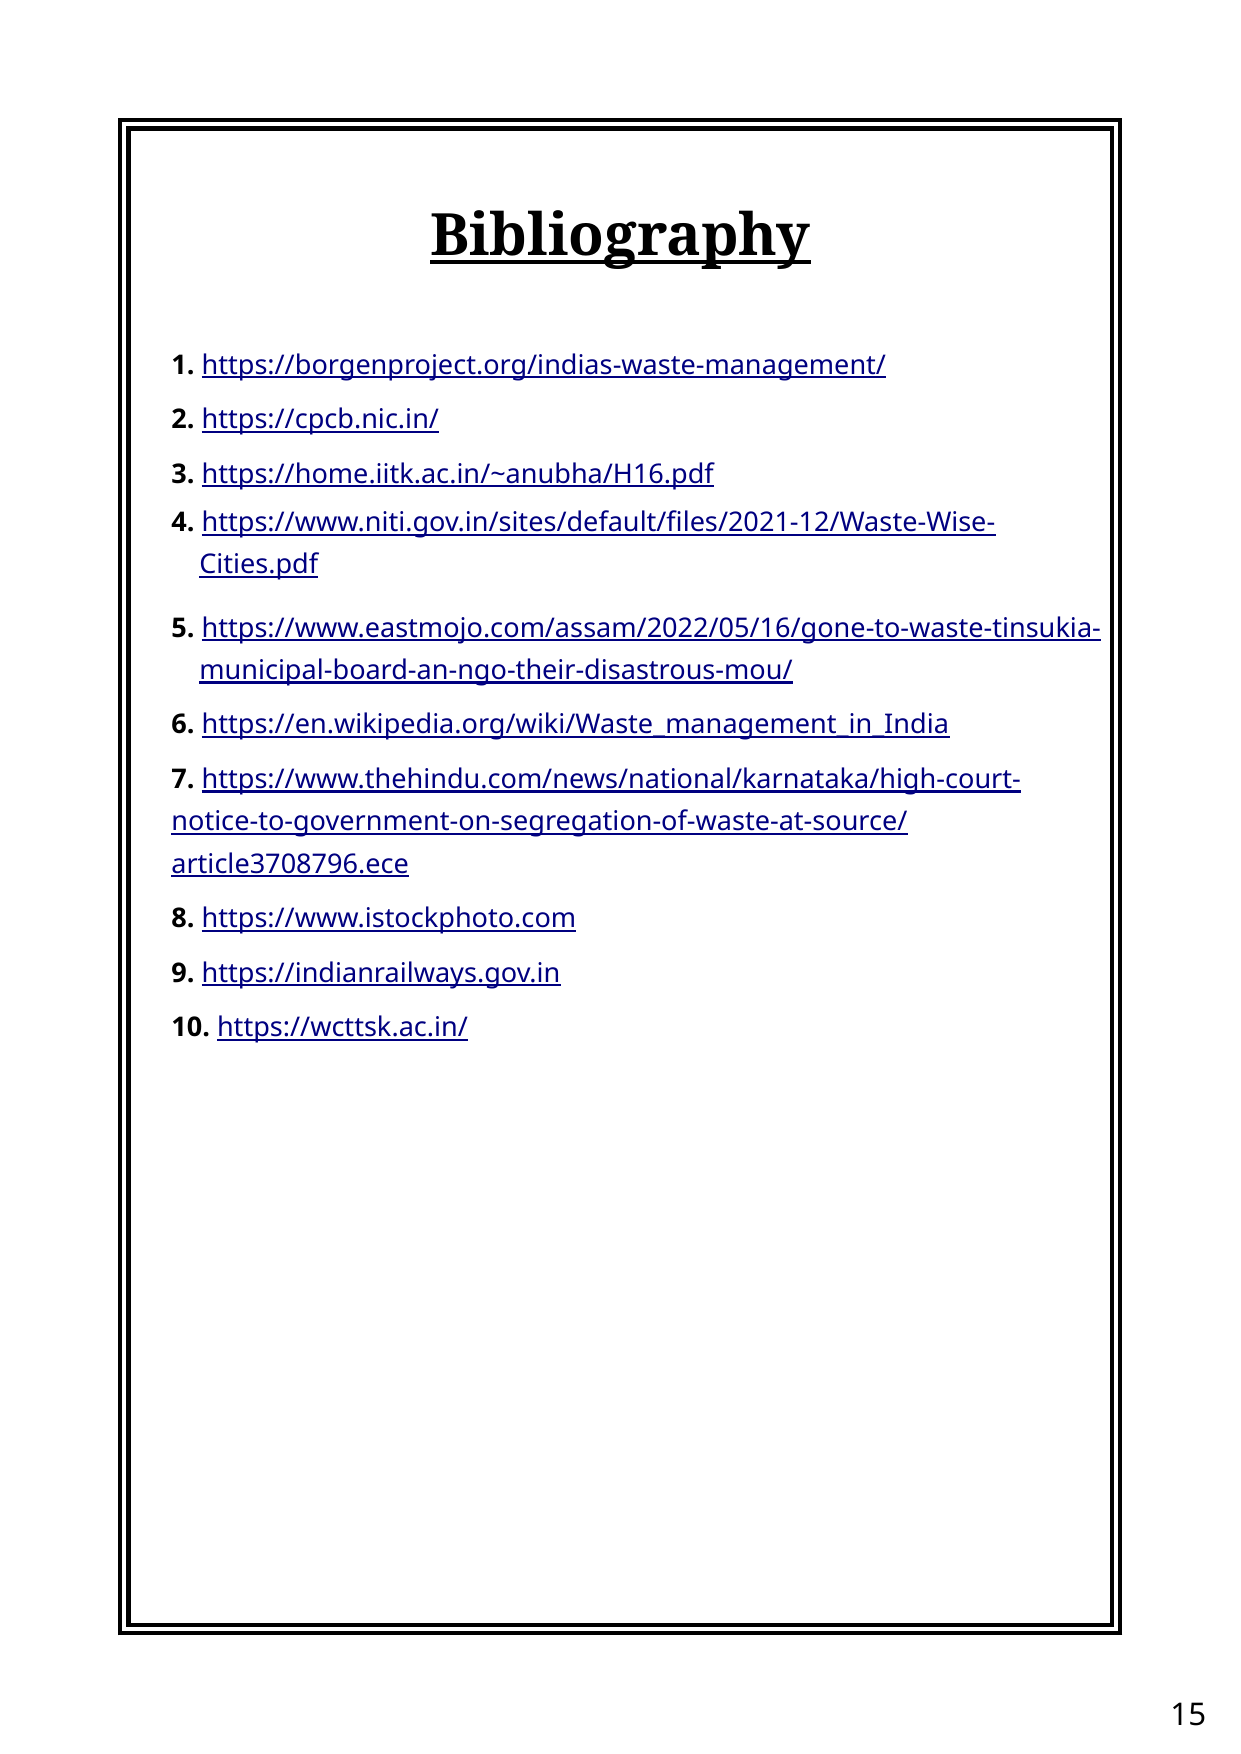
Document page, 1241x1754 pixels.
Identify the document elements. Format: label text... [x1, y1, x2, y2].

text 2. https://cpcb.nic.in/ [171, 400, 1069, 437]
text 7. https://www.thehindu.com/news/national/karnataka/high-court-notice-to-government-on-segregation-of-waste-at-source/article3708796.ece [171, 759, 1069, 881]
title Bibliography [134, 193, 1107, 272]
text 10. https://wcttsk.ac.in/ [171, 1008, 1069, 1044]
text 1. https://borgenproject.org/indias-waste-management/ [171, 345, 1069, 382]
text 3. https://home.iitk.ac.in/~anubha/H16.pdf [171, 454, 1069, 491]
text 5. https://www.eastmojo.com/assam/2022/05/16/gone-to-waste-tinsukia-municipal-board-an-ngo-their-disastrous-mou/ [171, 608, 1107, 687]
text 4. https://www.niti.gov.in/sites/default/files/2021-12/Waste-Wise-Cities.pdf [171, 503, 1069, 582]
text 9. https://indianrailways.gov.in [171, 953, 1069, 990]
text 8. https://www.istockphoto.com [171, 899, 1069, 936]
text 6. https://en.wikipedia.org/wiki/Waste_management_in_India [171, 705, 1069, 742]
